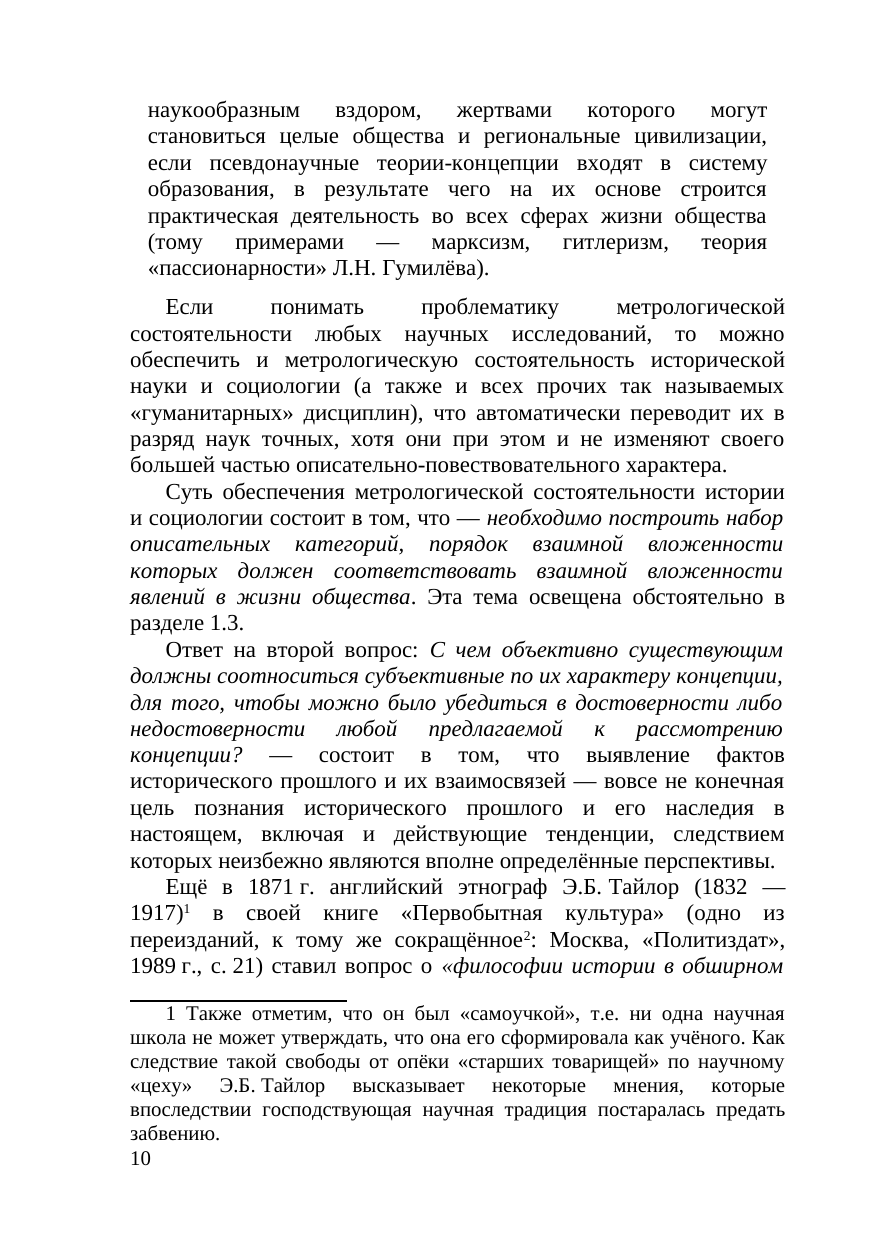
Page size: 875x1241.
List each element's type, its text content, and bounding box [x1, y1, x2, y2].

text Если понимать проблематику метрологической состоятельности любых научных исследований, то можно обеспечить и метрологическую состоятельность исторической науки и социологии (а также и всех прочих так называемых «гуманитарных» дисциплин), что автоматически переводит их в разряд наук точных, хотя они при этом и не изменяют своего большей частью описательно-повествовательного характера. [130, 293, 786, 478]
text Ответ на второй вопрос: С чем объективно существующим должны соотноситься субъективные по их характеру концепции, для того, чтобы можно было убедиться в достоверности либо недостоверности любой предлагаемой к рассмотрению концепции? — состоит в том, что выявление фактов исторического прошлого и их взаимосвязей — вовсе не конечная цель познания исторического прошлого и его наследия в настоящем, включая и действующие тенденции, следствием которых неизбежно являются вполне определённые перспективы. [130, 636, 786, 873]
text Также отметим, что он был «самоучкой», т.е. ни одна научная школа не может утверждать, что она его сформировала как учёного. Как следствие такой свободы от опёки «старших товарищей» по научному «цеху» Э.Б. Тайлор высказывает некоторые мнения, которые впоследствии господствующая научная традиция постаралась предать забвению. [130, 1001, 786, 1145]
text Суть обеспечения метрологической состоятельности истории и социологии состоит в том, что — необходимо построить набор описательных категорий, порядок взаимной вложенности которых должен соответствовать взаимной вложенности явлений в жизни общества. Эта тема освещена обстоятельно в разделе 1.3. [130, 478, 786, 636]
text наукообразным вздором, жертвами которого могут становиться целые общества и региональные цивилизации, если псевдонаучные теории-кон­цеп­ции входят в систему образования, в результате чего на их основе строится практическая деятельность во всех сферах жизни общества (тому примерами — марксизм, гитлеризм, теория «пассионарности» Л.Н. Гуми­лё­ва). [148, 96, 768, 281]
text Ещё в 1871 г. английский этнограф Э.Б. Тайлор (1832 — 1917) в своей книге «Первобытная культура» (одно из переизданий, к тому же сокращённое: Москва, «Политиздат», 1989 г., с. 21) ставил вопрос о «философии истории в обширном [130, 873, 786, 978]
